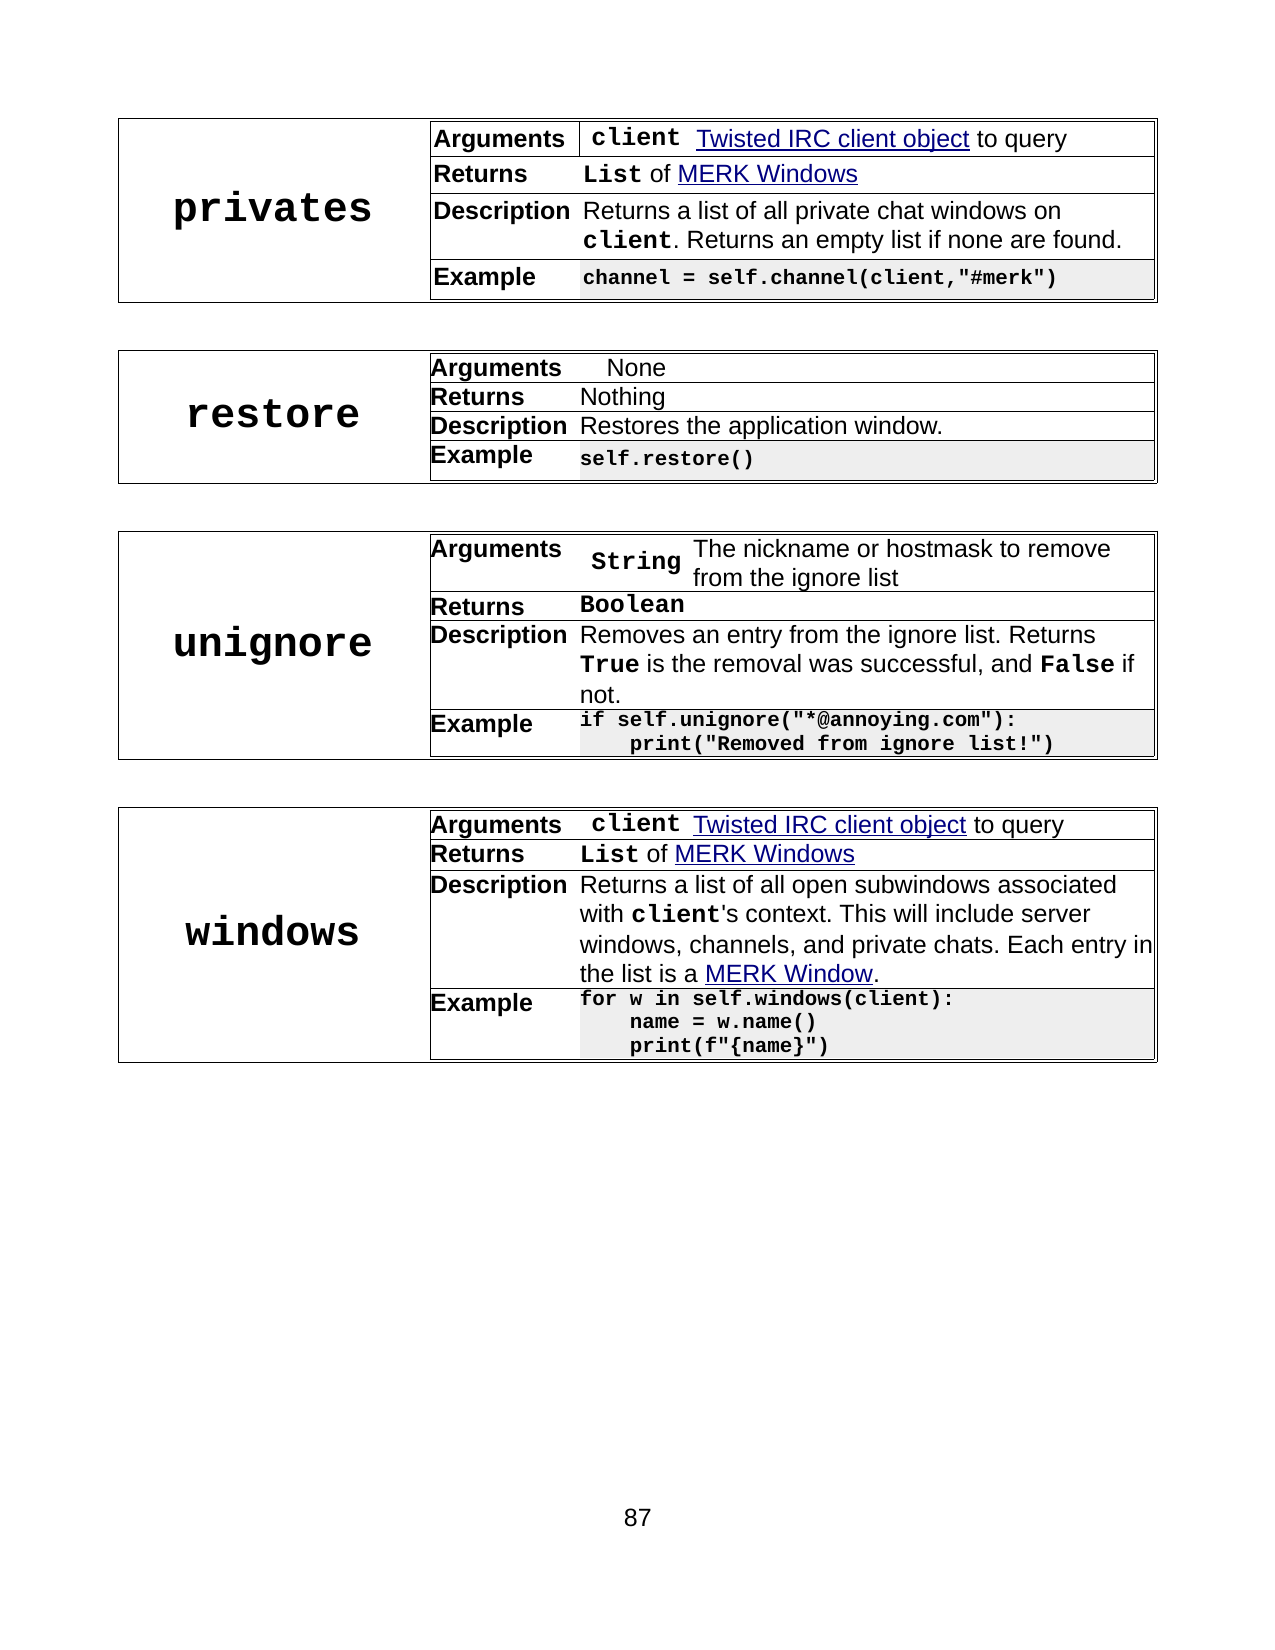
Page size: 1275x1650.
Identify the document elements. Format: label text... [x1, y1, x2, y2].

table_cell for w in self.windows(client): name = w.name() print(f"{name}") [580, 989, 1154, 1058]
table_header Arguments [431, 535, 579, 591]
table_header Twisted IRC client object to query [693, 811, 1154, 839]
table_header restore [119, 351, 427, 483]
table_cell Returns a list of all open subwindows associated with client's context. This will include server windows, channels, and private chats. Each entry in the list is a MERK Window. [580, 871, 1154, 987]
table_header unignore [119, 532, 427, 759]
table_header String [580, 535, 693, 591]
table_header Arguments [431, 811, 579, 839]
table_cell Example [431, 989, 579, 1058]
table_cell Description [431, 871, 579, 987]
table_cell Removes an entry from the ignore list. Returns True is the removal was successful, and False if not. [580, 621, 1154, 709]
table_cell Nothing [580, 383, 1154, 411]
table_cell Returns [431, 592, 579, 620]
table_header Arguments [431, 354, 579, 382]
table_cell Example [431, 710, 579, 756]
table_cell if self.unignore("*@annoying.com"): print("Removed from ignore list!") [580, 710, 1154, 756]
table_cell Returns a list of all private chat windows on client. Returns an empty list if none are found. [580, 194, 1154, 259]
table_header The nickname or hostmask to remove from the ignore list [693, 535, 1154, 591]
table_header Arguments [431, 122, 579, 156]
table_cell Returns [431, 157, 579, 193]
table_header [693, 354, 1154, 382]
table_header [427, 351, 1157, 483]
table_cell Example [431, 441, 579, 480]
table_cell channel = self.channel(client,"#merk") [580, 260, 1154, 299]
table_header [427, 119, 1157, 302]
table_cell self.restore() [580, 441, 1154, 480]
table_header privates [119, 119, 427, 302]
table_header [427, 532, 1157, 759]
table_cell Description [431, 621, 579, 709]
table_cell Description [431, 194, 579, 259]
table_cell Boolean [580, 592, 1154, 620]
table_cell Returns [431, 383, 579, 411]
table_cell Returns [431, 840, 579, 870]
table_cell Restores the application window. [580, 412, 1154, 440]
table_cell Example [431, 260, 579, 299]
table_header None [580, 354, 693, 382]
table_header client [580, 122, 693, 156]
table_cell List of MERK Windows [580, 157, 1154, 193]
table_header client [580, 811, 693, 839]
table_cell Description [431, 412, 579, 440]
table_header Twisted IRC client object to query [693, 122, 1154, 156]
table_cell List of MERK Windows [580, 840, 1154, 870]
table_header [427, 808, 1157, 1062]
table_header windows [119, 808, 427, 1062]
